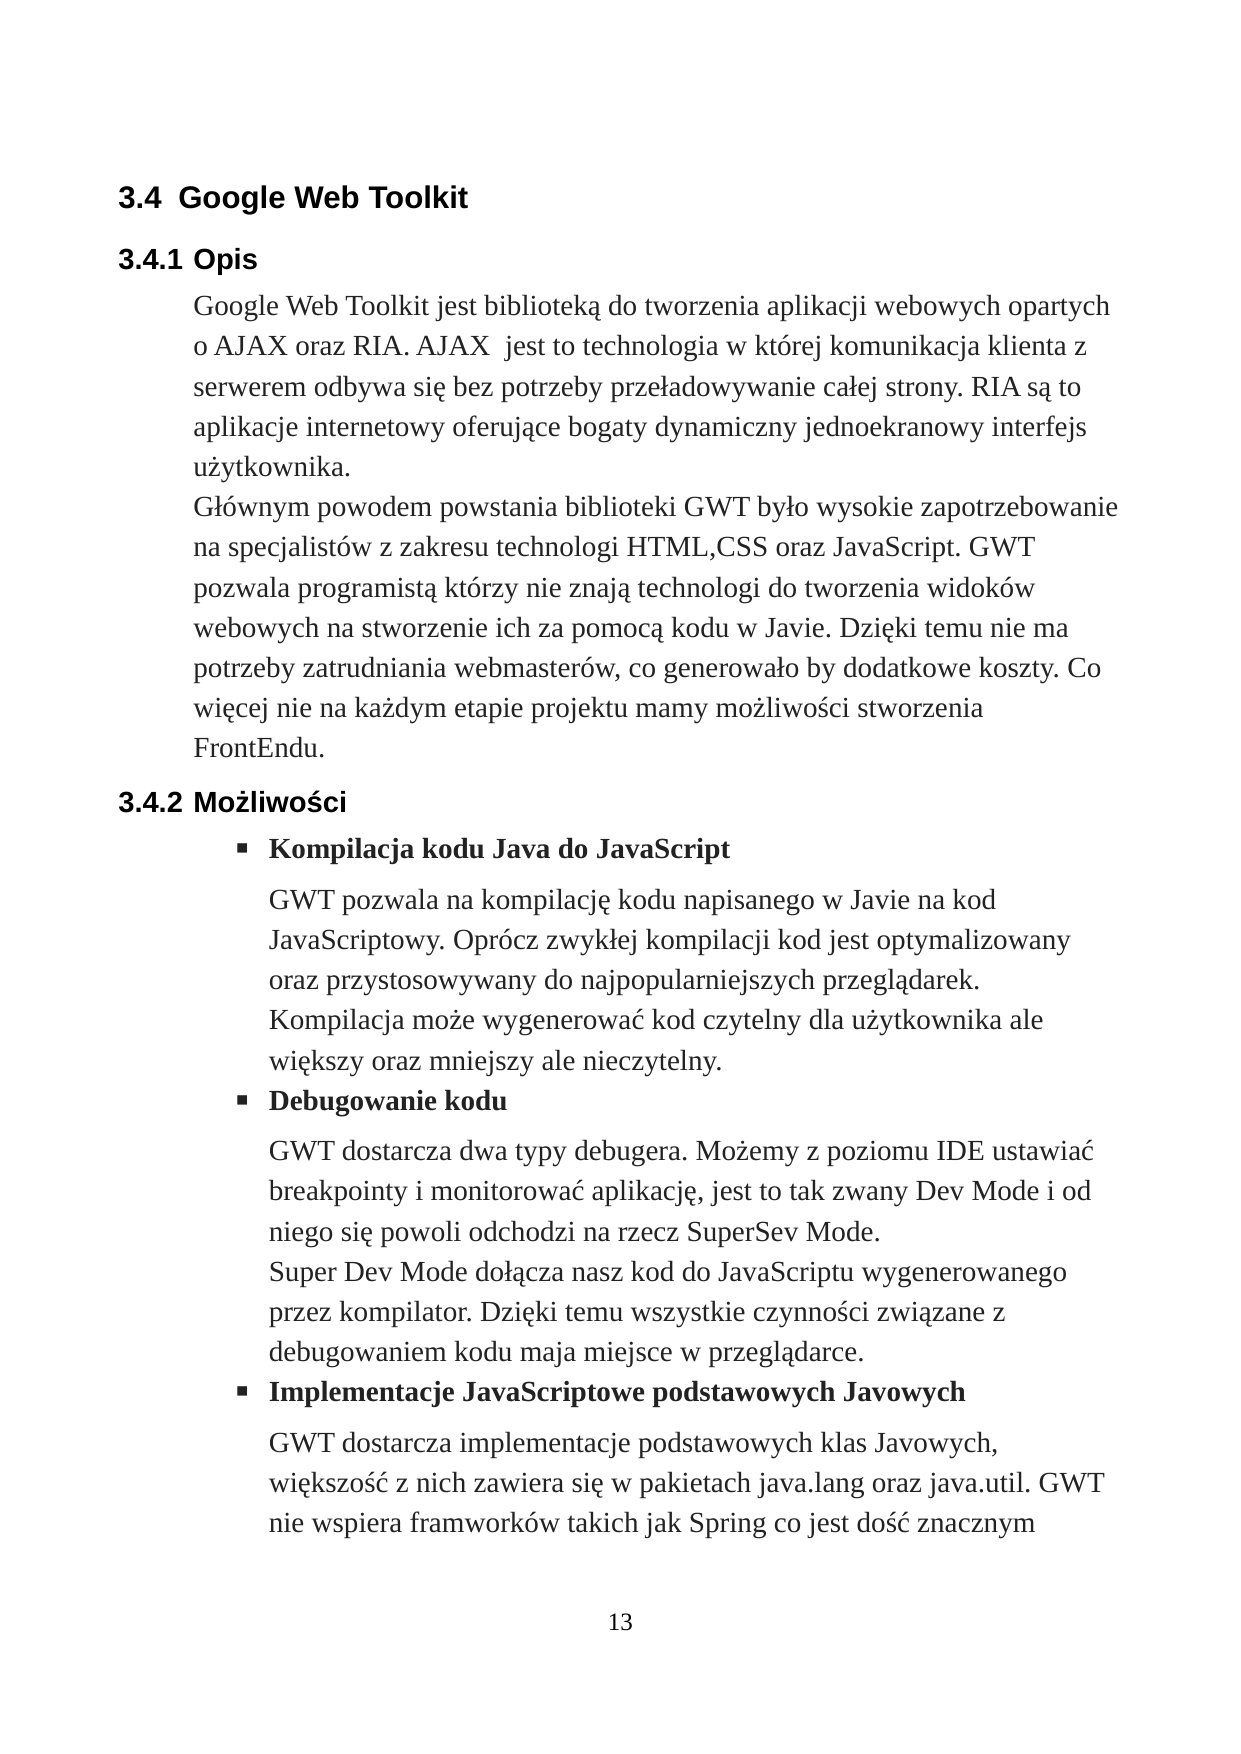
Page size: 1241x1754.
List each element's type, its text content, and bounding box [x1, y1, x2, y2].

list Głównym powodem powstania biblioteki GWT było wysokie zapotrzebowanie na specjalistów z zakresu technologi HTML,CSS oraz JavaScript. GWT pozwala programistą którzy nie znają technologi do tworzenia widoków webowych na stworzenie ich za pomocą kodu w Javie. Dzięki temu nie ma potrzeby zatrudniania webmasterów, co generowało by dodatkowe koszty. Co więcej nie na każdym etapie projektu mamy możliwości stworzenia FrontEndu. [156, 489, 1122, 764]
list Debugowanie kodu [231, 1083, 1122, 1116]
list GWT pozwala na kompilację kodu napisanego w Javie na kod JavaScriptowy. Oprócz zwykłej kompilacji kod jest optymalizowany oraz przystosowywany do najpopularniejszych przeglądarek. Kompilacja może wygenerować kod czytelny dla użytkownika ale większy oraz mniejszy ale nieczytelny. [231, 882, 1122, 1076]
list Implementacje JavaScriptowe podstawowych Javowych [231, 1374, 1122, 1408]
subtitle Opis [118, 242, 1122, 276]
list Google Web Toolkit jest biblioteką do tworzenia aplikacji webowych opartych o AJAX oraz RIA. AJAX jest to technologia w której komunikacja klienta z serwerem odbywa się bez potrzeby przeładowywanie całej strony. RIA są to aplikacje internetowy oferujące bogaty dynamiczny jednoekranowy interfejs użytkownika. [156, 288, 1122, 483]
subtitle Możliwości [118, 785, 1122, 819]
list GWT dostarcza implementacje podstawowych klas Javowych, większość z nich zawiera się w pakietach java.lang oraz java.util. GWT nie wspiera framworków takich jak Spring co jest dość znacznym [231, 1425, 1122, 1539]
list Super Dev Mode dołącza nasz kod do JavaScriptu wygenerowanego przez kompilator. Dzięki temu wszystkie czynności związane z debugowaniem kodu maja miejsce w przeglądarce. [231, 1254, 1122, 1368]
subtitle Google Web Toolkit [118, 179, 1122, 215]
list Kompilacja kodu Java do JavaScript [231, 831, 1122, 865]
list GWT dostarcza dwa typy debugera. Możemy z poziomu IDE ustawiać breakpointy i monitorować aplikację, jest to tak zwany Dev Mode i od niego się powoli odchodzi na rzecz SuperSev Mode. [231, 1133, 1122, 1247]
